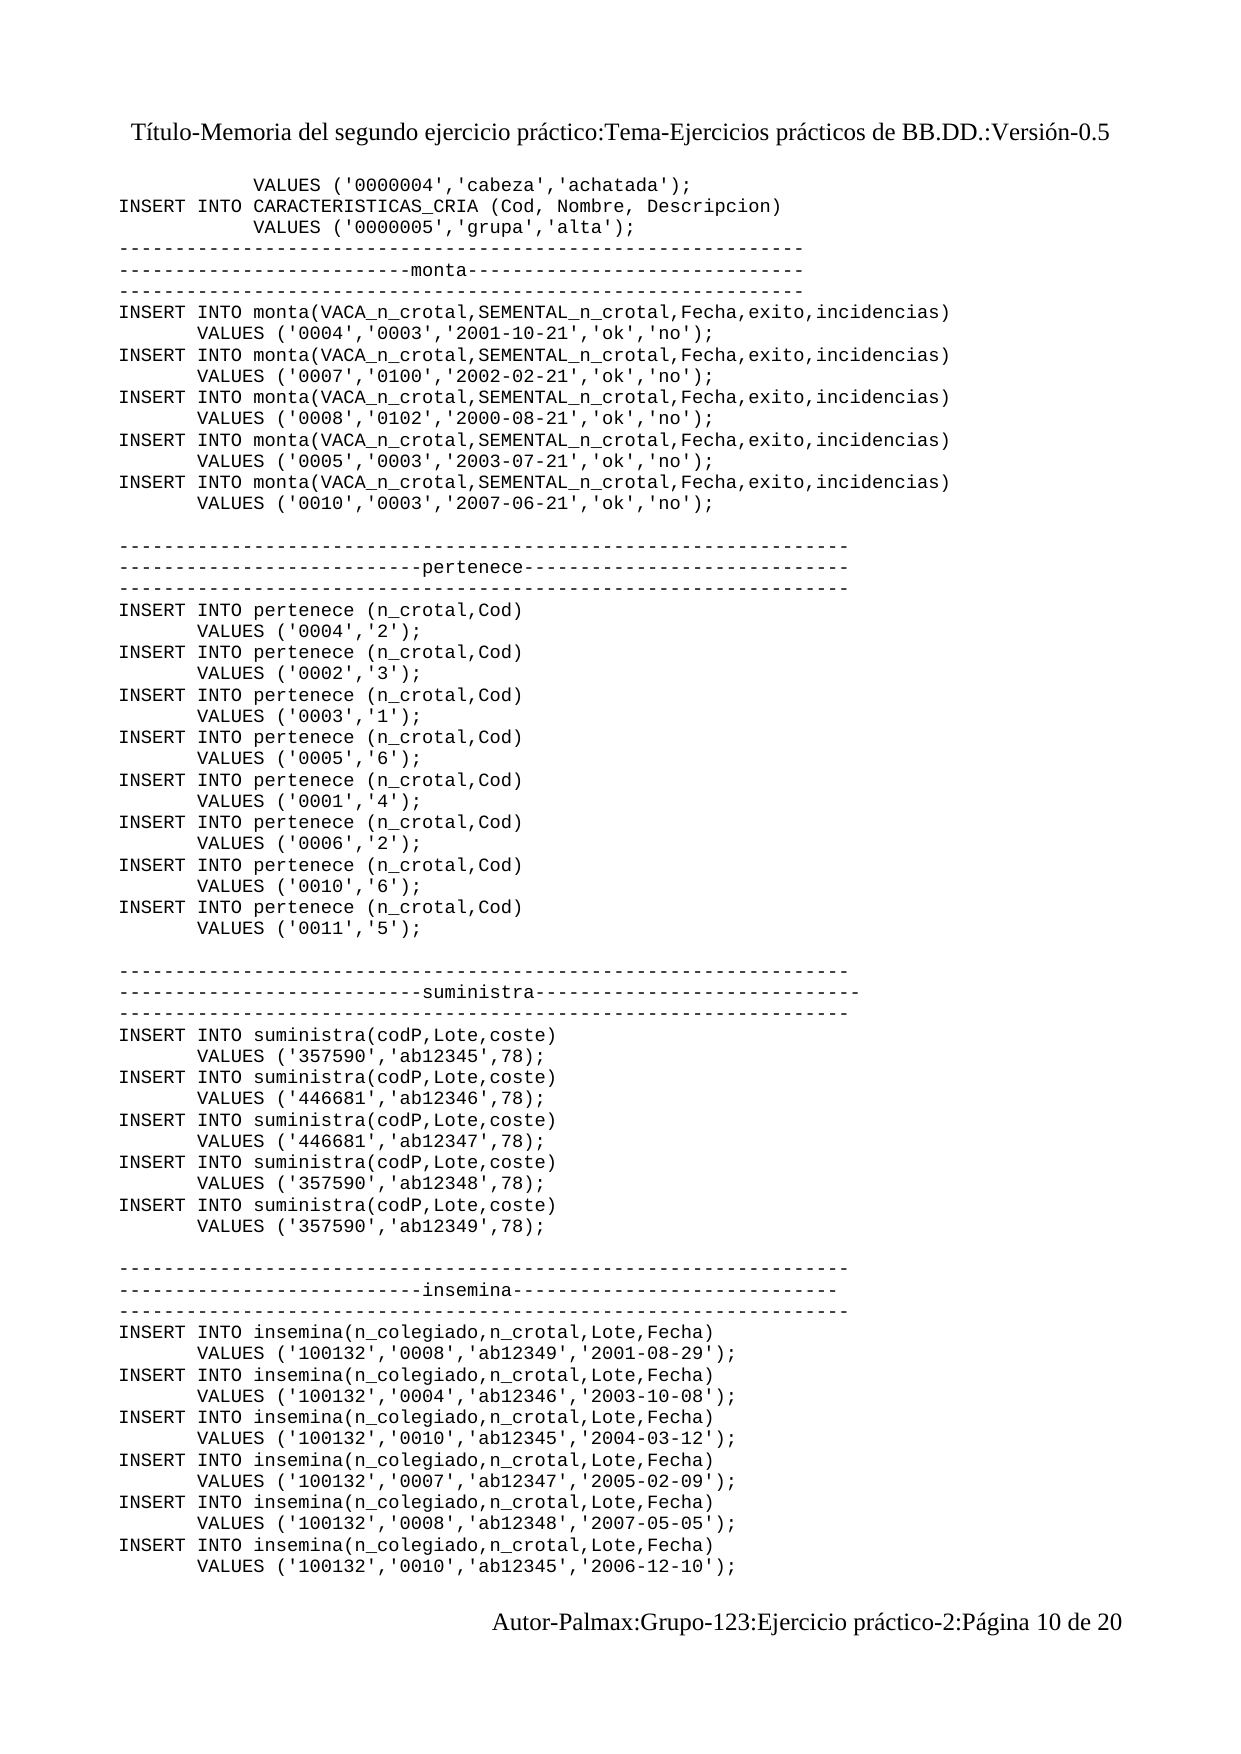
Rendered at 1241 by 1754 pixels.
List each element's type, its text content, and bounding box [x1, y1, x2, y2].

text VALUES ('0007','0100','2002-02-21','ok','no'); [118, 367, 1122, 388]
text VALUES ('100132','0008','ab12348','2007-05-05'); [118, 1514, 1122, 1535]
text VALUES ('0004','2'); [118, 622, 1122, 643]
text VALUES ('0002','3'); [118, 664, 1122, 685]
text ----------------------------------------------------------------- [118, 537, 1122, 558]
text VALUES ('0000004','cabeza','achatada'); [118, 175, 1122, 197]
text VALUES ('100132','0008','ab12349','2001-08-29'); [118, 1344, 1122, 1365]
text VALUES ('0008','0102','2000-08-21','ok','no'); [118, 409, 1122, 430]
text INSERT INTO pertenece (n_crotal,Cod) [118, 685, 1122, 707]
text VALUES ('100132','0010','ab12345','2006-12-10'); [118, 1557, 1122, 1578]
text VALUES ('0000005','grupa','alta'); [118, 218, 1122, 239]
text INSERT INTO monta(VACA_n_crotal,SEMENTAL_n_crotal,Fecha,exito,incidencias) [118, 345, 1122, 367]
text INSERT INTO insemina(n_colegiado,n_crotal,Lote,Fecha) [118, 1535, 1122, 1557]
text INSERT INTO monta(VACA_n_crotal,SEMENTAL_n_crotal,Fecha,exito,incidencias) [118, 430, 1122, 452]
text VALUES ('100132','0010','ab12345','2004-03-12'); [118, 1429, 1122, 1450]
text INSERT INTO pertenece (n_crotal,Cod) [118, 813, 1122, 834]
text INSERT INTO pertenece (n_crotal,Cod) [118, 770, 1122, 792]
text INSERT INTO pertenece (n_crotal,Cod) [118, 855, 1122, 877]
text ------------------------------------------------------------- [118, 239, 1122, 260]
text VALUES ('0004','0003','2001-10-21','ok','no'); [118, 324, 1122, 345]
text INSERT INTO suministra(codP,Lote,coste) [118, 1110, 1122, 1132]
text ------------------------------------------------------------- [118, 282, 1122, 303]
text VALUES ('0001','4'); [118, 792, 1122, 813]
text VALUES ('0003','1'); [118, 707, 1122, 728]
text ----------------------------------------------------------------- [118, 1259, 1122, 1280]
text ----------------------------------------------------------------- [118, 1004, 1122, 1025]
text INSERT INTO suministra(codP,Lote,coste) [118, 1068, 1122, 1089]
text VALUES ('357590','ab12345',78); [118, 1047, 1122, 1068]
text VALUES ('100132','0004','ab12346','2003-10-08'); [118, 1387, 1122, 1408]
text VALUES ('446681','ab12346',78); [118, 1089, 1122, 1110]
text INSERT INTO pertenece (n_crotal,Cod) [118, 898, 1122, 919]
text INSERT INTO insemina(n_colegiado,n_crotal,Lote,Fecha) [118, 1408, 1122, 1429]
text ---------------------------insemina----------------------------- [118, 1280, 1122, 1302]
text VALUES ('357590','ab12349',78); [118, 1217, 1122, 1238]
text VALUES ('0010','6'); [118, 877, 1122, 898]
text INSERT INTO insemina(n_colegiado,n_crotal,Lote,Fecha) [118, 1323, 1122, 1344]
text ---------------------------suministra----------------------------- [118, 983, 1122, 1004]
text ---------------------------pertenece----------------------------- [118, 558, 1122, 579]
text INSERT INTO suministra(codP,Lote,coste) [118, 1195, 1122, 1217]
text INSERT INTO pertenece (n_crotal,Cod) [118, 643, 1122, 664]
text INSERT INTO insemina(n_colegiado,n_crotal,Lote,Fecha) [118, 1450, 1122, 1472]
text INSERT INTO insemina(n_colegiado,n_crotal,Lote,Fecha) [118, 1493, 1122, 1514]
text INSERT INTO monta(VACA_n_crotal,SEMENTAL_n_crotal,Fecha,exito,incidencias) [118, 473, 1122, 494]
text INSERT INTO suministra(codP,Lote,coste) [118, 1153, 1122, 1174]
text ----------------------------------------------------------------- [118, 1302, 1122, 1323]
text VALUES ('0005','0003','2003-07-21','ok','no'); [118, 452, 1122, 473]
text ----------------------------------------------------------------- [118, 962, 1122, 983]
text VALUES ('357590','ab12348',78); [118, 1174, 1122, 1195]
text INSERT INTO pertenece (n_crotal,Cod) [118, 728, 1122, 749]
text --------------------------monta------------------------------ [118, 260, 1122, 282]
text VALUES ('0005','6'); [118, 749, 1122, 770]
text VALUES ('0011','5'); [118, 919, 1122, 940]
text INSERT INTO pertenece (n_crotal,Cod) [118, 600, 1122, 622]
text INSERT INTO suministra(codP,Lote,coste) [118, 1025, 1122, 1047]
text VALUES ('100132','0007','ab12347','2005-02-09'); [118, 1472, 1122, 1493]
text INSERT INTO monta(VACA_n_crotal,SEMENTAL_n_crotal,Fecha,exito,incidencias) [118, 388, 1122, 409]
text INSERT INTO monta(VACA_n_crotal,SEMENTAL_n_crotal,Fecha,exito,incidencias) [118, 303, 1122, 324]
text ----------------------------------------------------------------- [118, 579, 1122, 600]
text VALUES ('446681','ab12347',78); [118, 1132, 1122, 1153]
text VALUES ('0006','2'); [118, 834, 1122, 855]
text INSERT INTO insemina(n_colegiado,n_crotal,Lote,Fecha) [118, 1365, 1122, 1387]
text INSERT INTO CARACTERISTICAS_CRIA (Cod, Nombre, Descripcion) [118, 197, 1122, 218]
text VALUES ('0010','0003','2007-06-21','ok','no'); [118, 494, 1122, 515]
